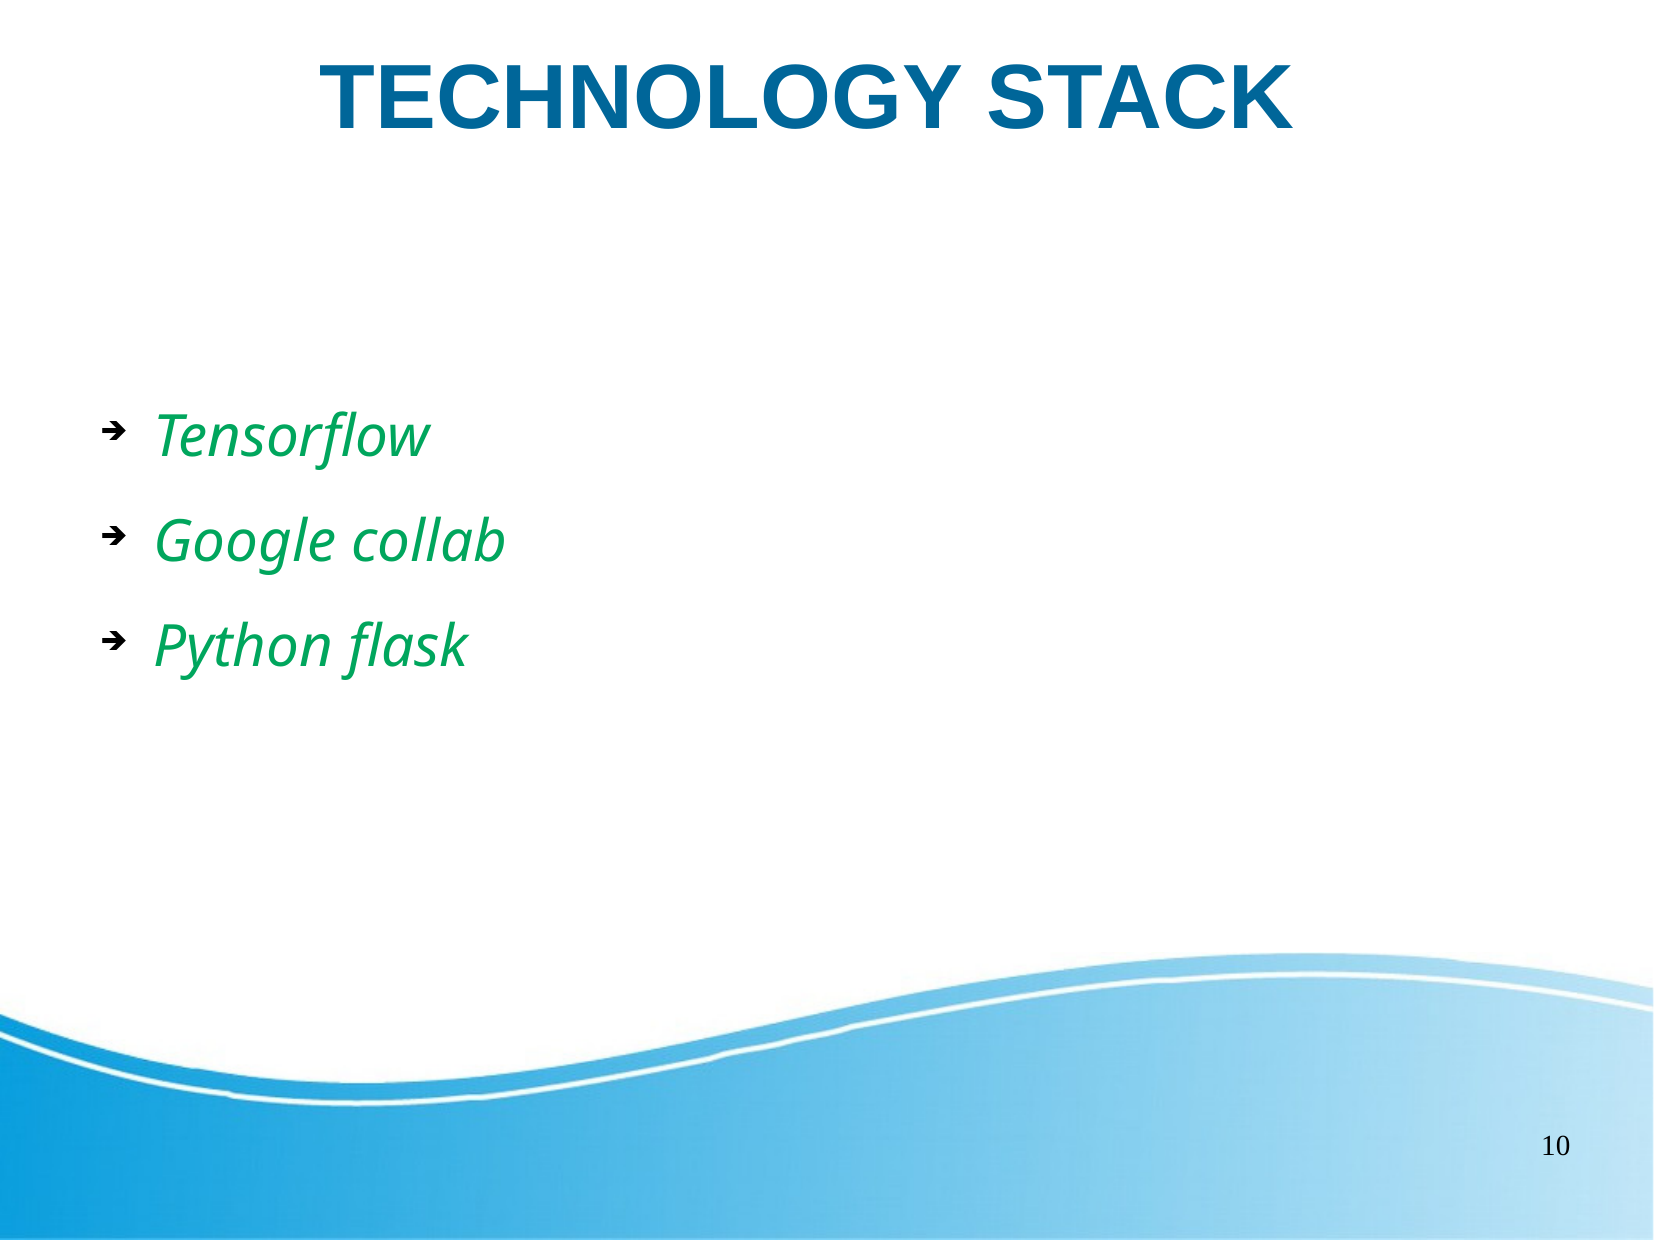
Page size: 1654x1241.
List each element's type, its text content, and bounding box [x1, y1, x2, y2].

title TECHNOLOGY STACK [0, 0, 1489, 201]
list Tensorflow Google collab Python flask [82, 289, 1571, 1010]
picture [0, 952, 1654, 1240]
